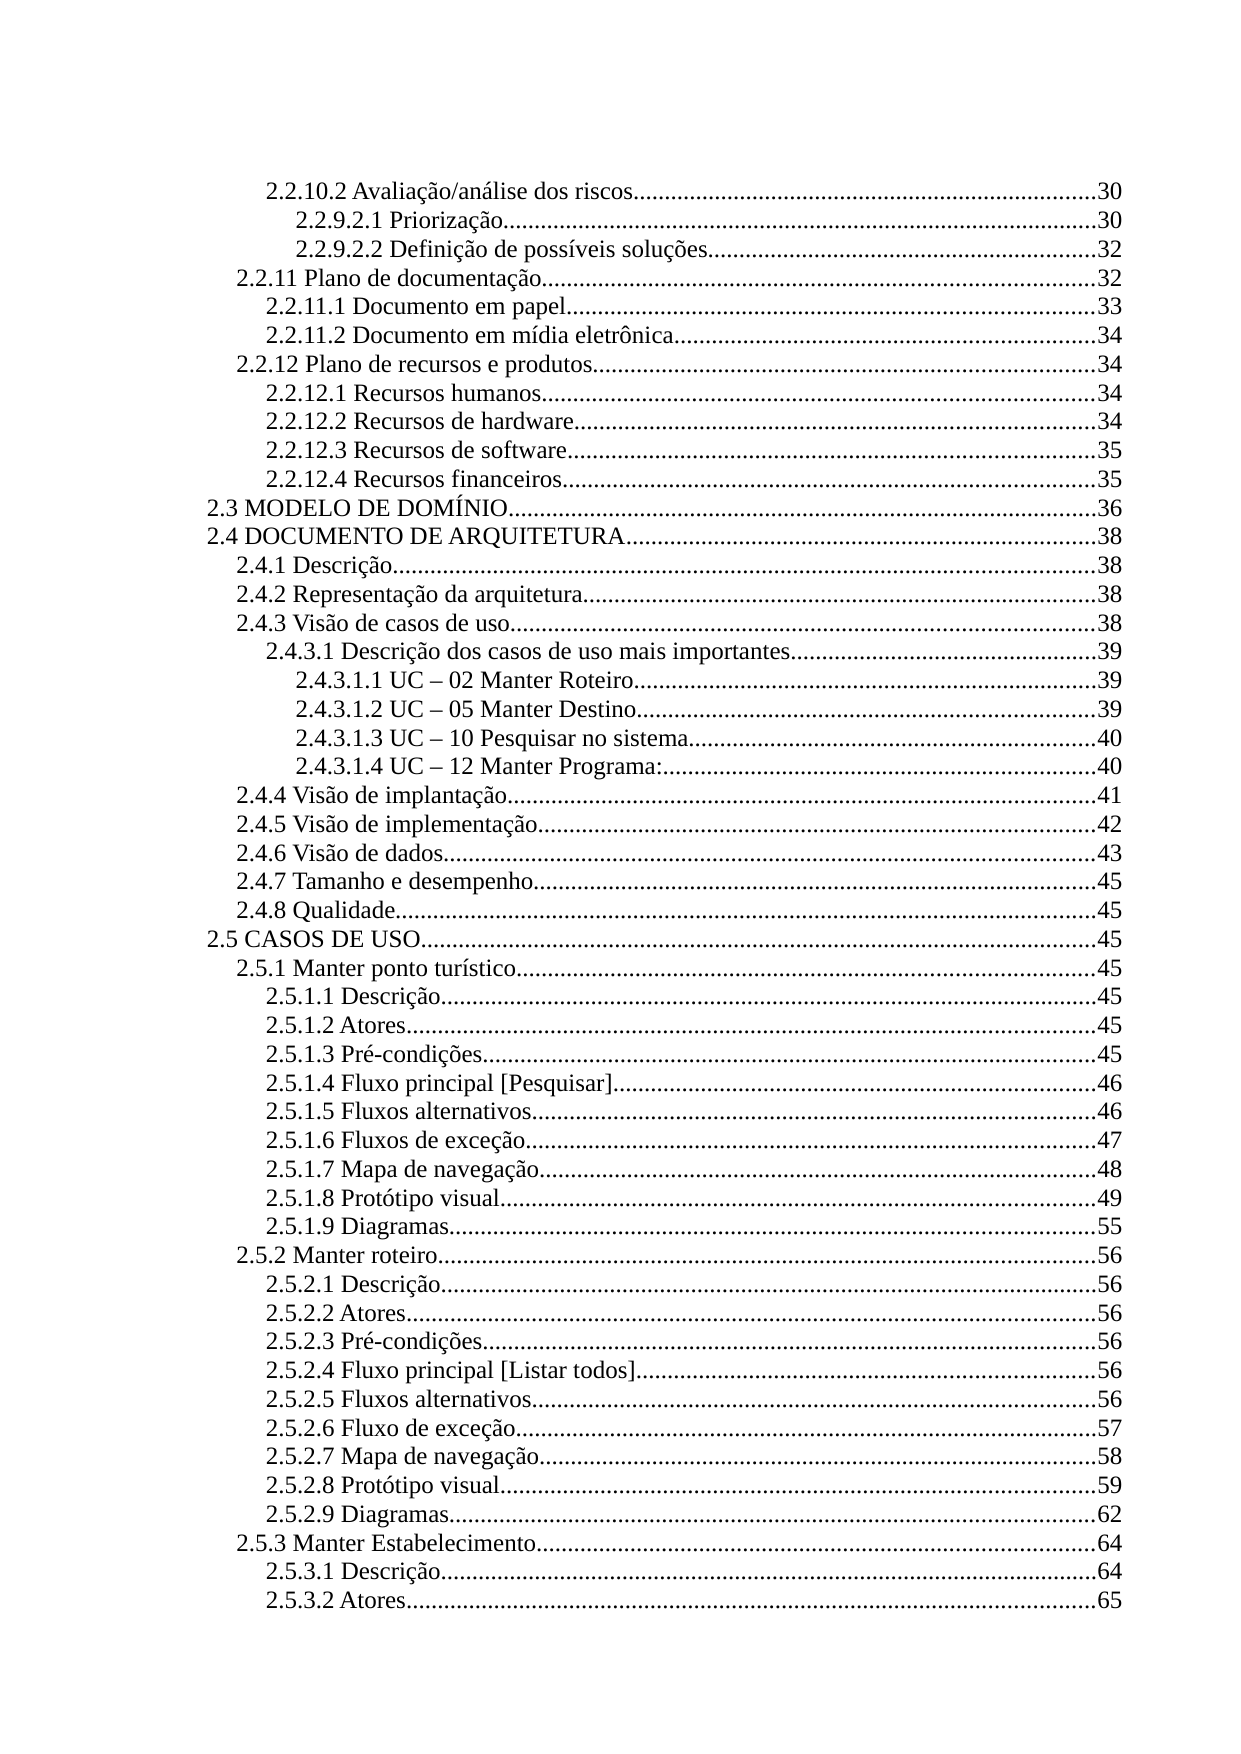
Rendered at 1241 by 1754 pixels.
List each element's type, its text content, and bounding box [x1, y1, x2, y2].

text 2.2.12.3 Recursos de software 35 [266, 435, 1122, 464]
text 2.4.5 Visão de implementação 42 [236, 809, 1122, 838]
text 2.2.12 Plano de recursos e produtos 34 [236, 349, 1122, 378]
text 2.5.1.5 Fluxos alternativos 46 [266, 1096, 1122, 1125]
text 2.5 CASOS DE USO 45 [207, 924, 1122, 953]
text 2.2.9.2.1 Priorização 30 [295, 205, 1122, 234]
text 2.5.1.6 Fluxos de exceção 47 [266, 1125, 1122, 1154]
text 2.4.1 Descrição 38 [236, 550, 1122, 579]
text 2.5.2.5 Fluxos alternativos 56 [266, 1384, 1122, 1413]
text 2.4.3 Visão de casos de uso 38 [236, 608, 1122, 636]
text 2.5.1 Manter ponto turístico 45 [236, 953, 1122, 981]
text 2.5.1.3 Pré-condições 45 [266, 1039, 1122, 1068]
text 2.5.1.2 Atores 45 [266, 1010, 1122, 1039]
text 2.2.12.1 Recursos humanos 34 [266, 378, 1122, 406]
text 2.5.2.8 Protótipo visual 59 [266, 1470, 1122, 1499]
text 2.5.2 Manter roteiro 56 [236, 1240, 1122, 1269]
text 2.5.1.9 Diagramas 55 [266, 1211, 1122, 1240]
text 2.2.11.2 Documento em mídia eletrônica 34 [266, 320, 1122, 349]
text 2.5.1.8 Protótipo visual 49 [266, 1183, 1122, 1211]
text 2.4.7 Tamanho e desempenho 45 [236, 866, 1122, 895]
text 2.4.3.1.2 UC – 05 Manter Destino 39 [295, 694, 1122, 723]
text 2.2.9.2.2 Definição de possíveis soluções 32 [295, 234, 1122, 263]
text 2.4.3.1.3 UC – 10 Pesquisar no sistema 40 [295, 723, 1122, 751]
text 2.5.2.3 Pré-condições 56 [266, 1326, 1122, 1355]
text 2.2.12.4 Recursos financeiros 35 [266, 464, 1122, 493]
text 2.4.4 Visão de implantação 41 [236, 780, 1122, 809]
text 2.5.2.6 Fluxo de exceção 57 [266, 1413, 1122, 1441]
text 2.2.11 Plano de documentação 32 [236, 263, 1122, 291]
text 2.4.3.1.1 UC – 02 Manter Roteiro 39 [295, 665, 1122, 694]
text 2.5.3 Manter Estabelecimento 64 [236, 1528, 1122, 1556]
text 2.3 MODELO DE DOMÍNIO 36 [207, 493, 1122, 521]
text 2.5.2.9 Diagramas 62 [266, 1499, 1122, 1528]
text 2.5.3.1 Descrição 64 [266, 1556, 1122, 1585]
text 2.5.1.4 Fluxo principal [Pesquisar] 46 [266, 1068, 1122, 1096]
text 2.4.8 Qualidade 45 [236, 895, 1122, 924]
text 2.5.2.4 Fluxo principal [Listar todos] 56 [266, 1355, 1122, 1384]
text 2.5.2.2 Atores 56 [266, 1298, 1122, 1326]
text 2.2.12.2 Recursos de hardware 34 [266, 406, 1122, 435]
text 2.5.1.1 Descrição 45 [266, 981, 1122, 1010]
text 2.5.3.2 Atores 65 [266, 1585, 1122, 1614]
text 2.4.2 Representação da arquitetura 38 [236, 579, 1122, 608]
text 2.5.2.7 Mapa de navegação 58 [266, 1441, 1122, 1470]
text 2.4.6 Visão de dados 43 [236, 838, 1122, 866]
text 2.5.2.1 Descrição 56 [266, 1269, 1122, 1298]
text 2.4 DOCUMENTO DE ARQUITETURA 38 [207, 521, 1122, 550]
text 2.4.3.1 Descrição dos casos de uso mais importantes 39 [266, 636, 1122, 665]
text 2.2.11.1 Documento em papel 33 [266, 291, 1122, 320]
text 2.4.3.1.4 UC – 12 Manter Programa: 40 [295, 751, 1122, 780]
text 2.2.10.2 Avaliação/análise dos riscos 30 [266, 176, 1122, 205]
text 2.5.1.7 Mapa de navegação 48 [266, 1154, 1122, 1183]
